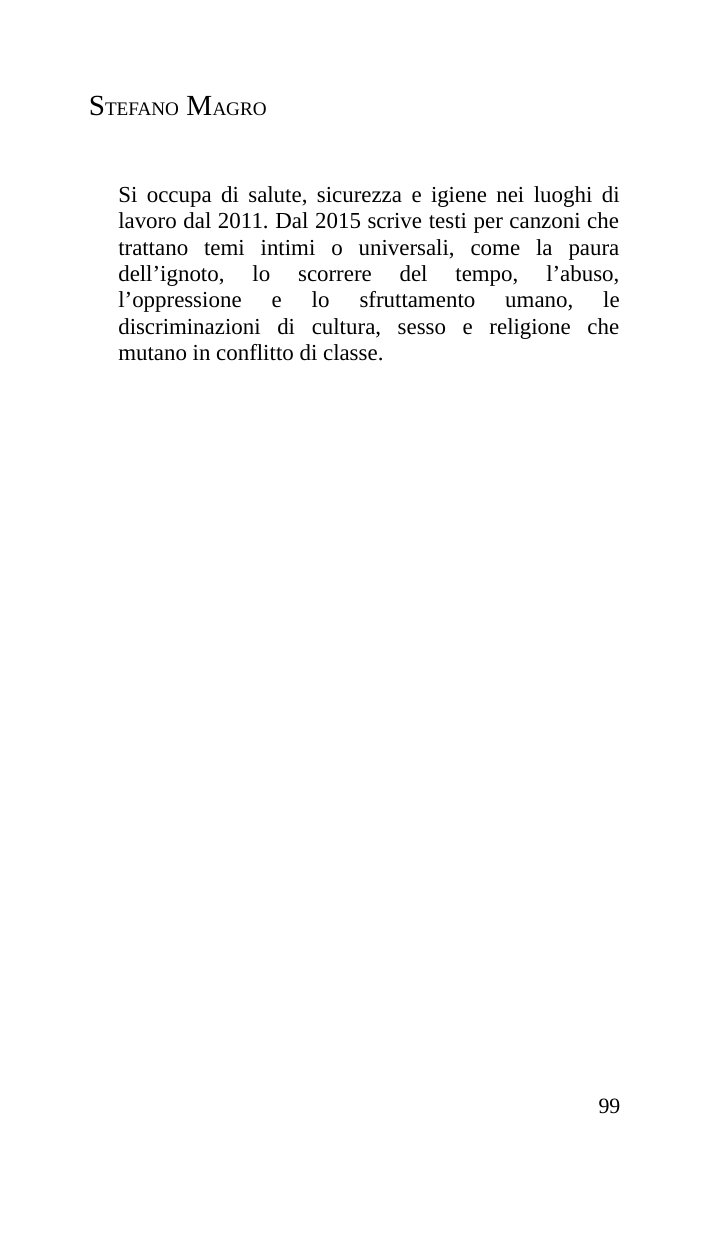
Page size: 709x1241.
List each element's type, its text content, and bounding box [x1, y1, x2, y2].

text Stefano Magro [88, 88, 620, 122]
text Si occupa di salute, sicurezza e igiene nei luoghi di lavoro dal 2011. Dal 2015 scrive testi per canzoni che trattano temi intimi o universali, come la paura dell’ignoto, lo scorrere del tempo, l’abuso, l’oppressione e lo sfruttamento umano, le discriminazioni di cultura, sesso e religione che mutano in conflitto di classe. [118, 181, 620, 366]
